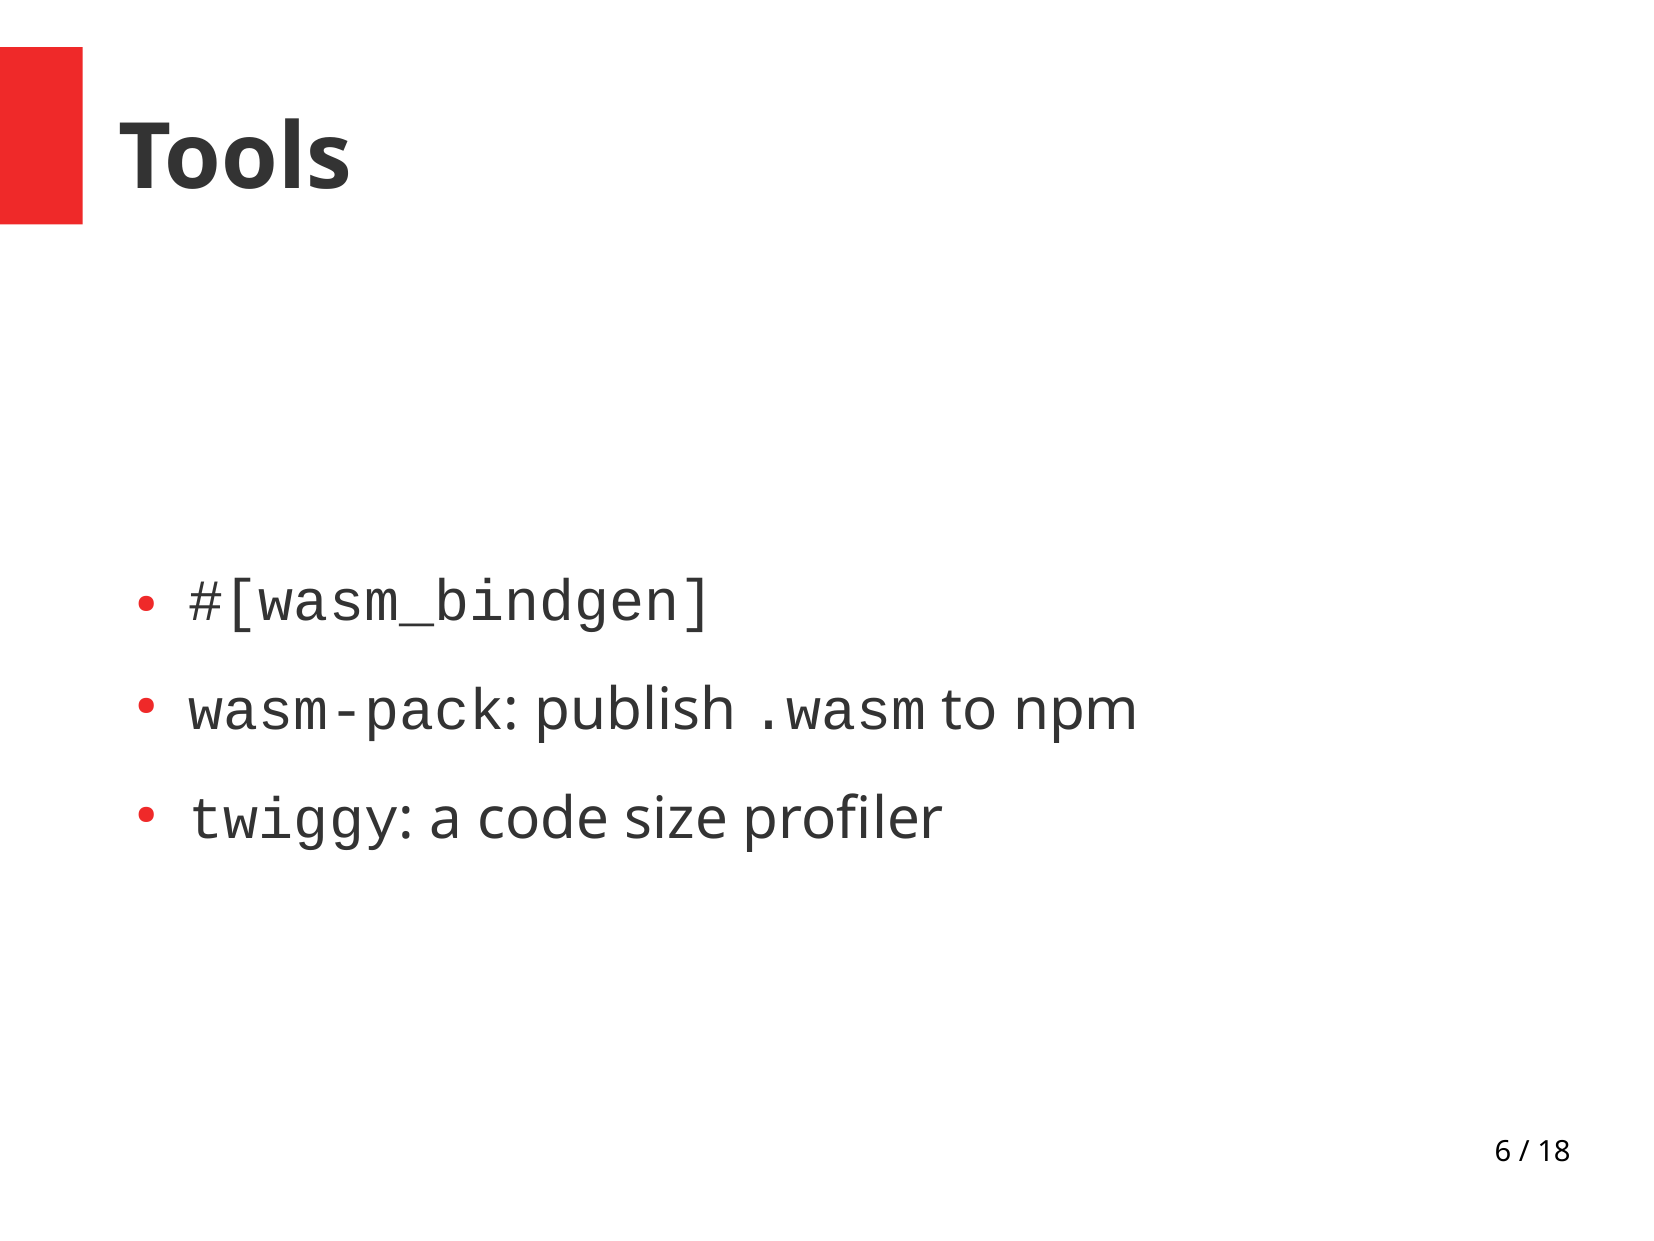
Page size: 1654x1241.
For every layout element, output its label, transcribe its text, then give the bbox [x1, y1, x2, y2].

title Tools [118, 49, 1571, 257]
list #[wasm_bindgen] wasm-pack: publish .wasm to npm twiggy: a code size profiler [118, 354, 1536, 1074]
